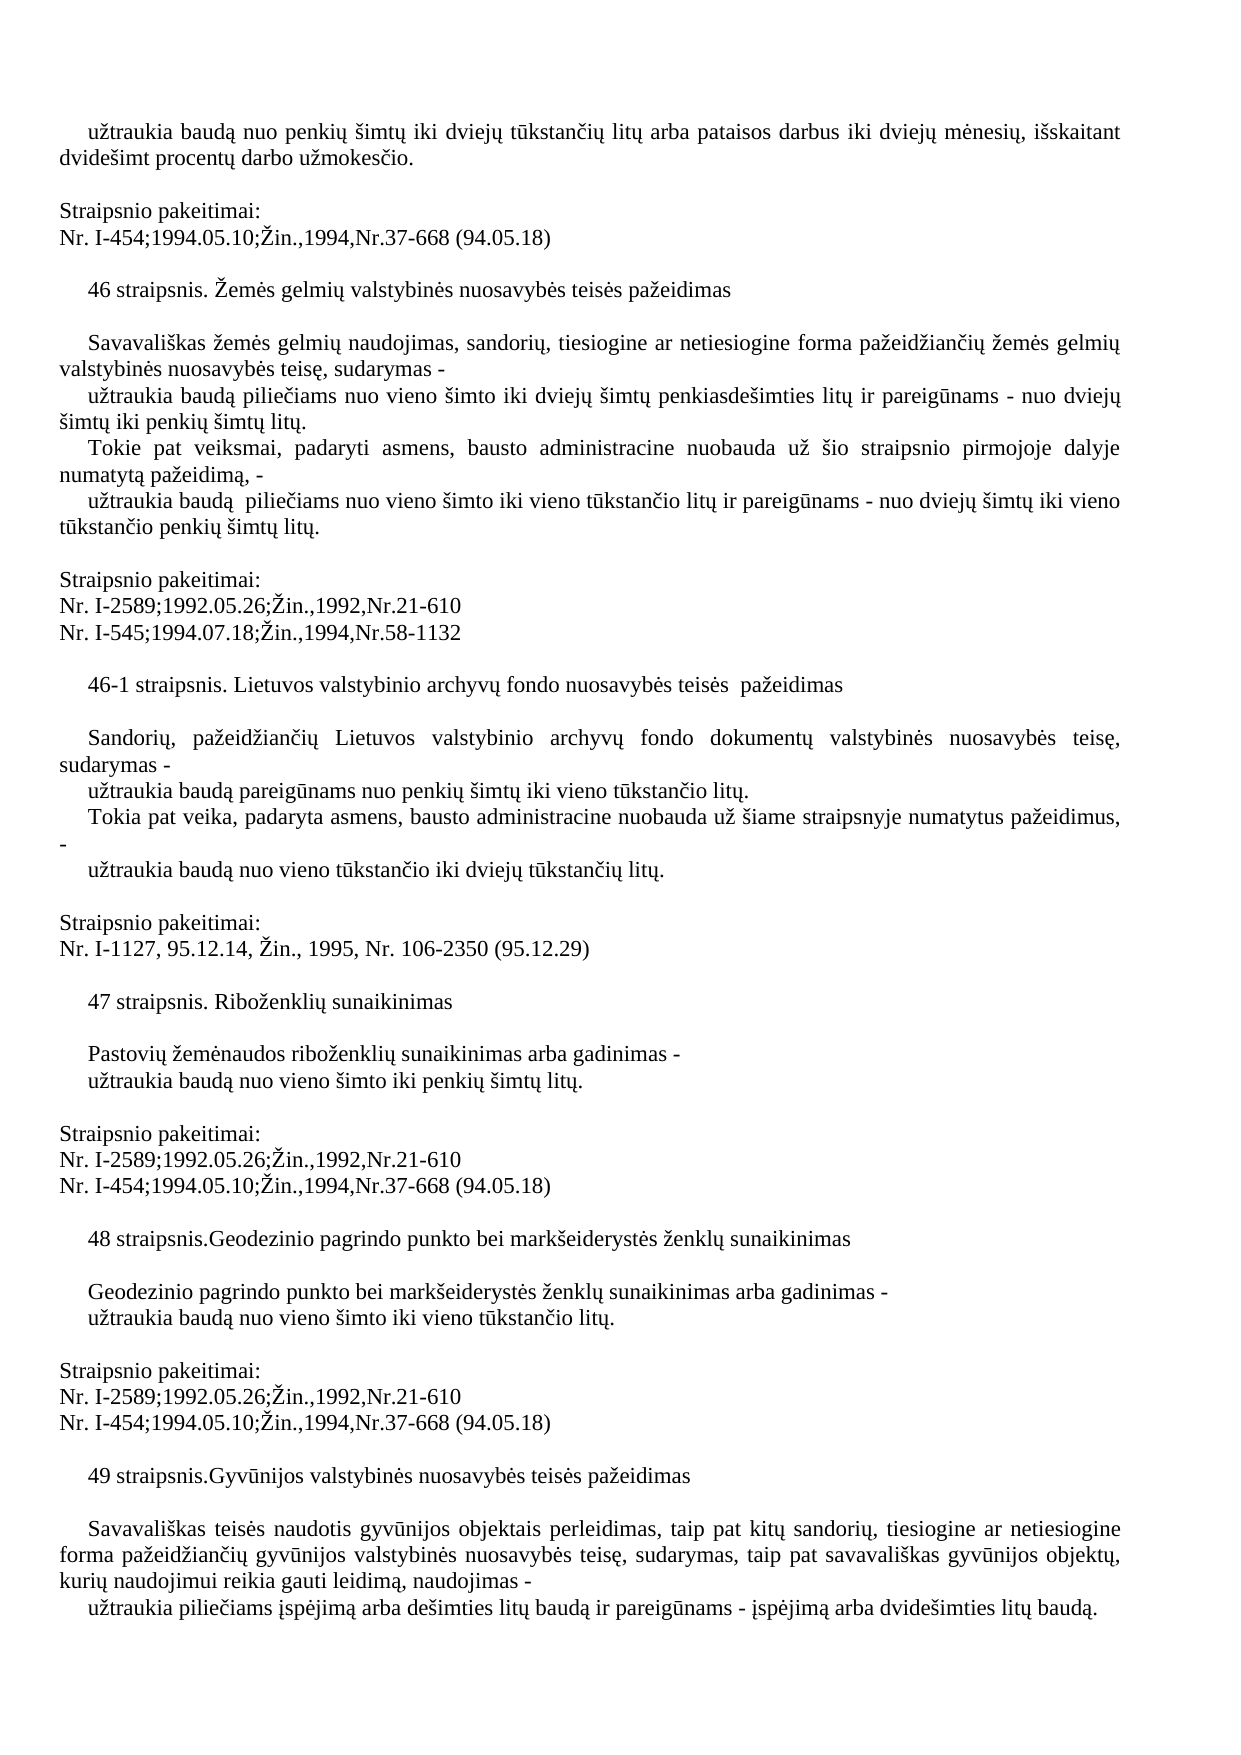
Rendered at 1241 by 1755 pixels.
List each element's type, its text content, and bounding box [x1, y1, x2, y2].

text Nr. I-2589;1992.05.26;Žin.,1992,Nr.21-610 [59, 1146, 1122, 1172]
text Pastovių žemėnaudos riboženklių sunaikinimas arba gadinimas - [59, 1041, 1122, 1067]
text 46 straipsnis. Žemės gelmių valstybinės nuosavybės teisės pažeidimas [59, 276, 1122, 303]
text Tokie pat veiksmai, padaryti asmens, bausto administracine nuobauda už šio straipsnio pirmojoje dalyje numatytą pažeidimą, - [59, 434, 1122, 487]
text užtraukia baudą nuo vieno tūkstančio iki dviejų tūkstančių litų. [59, 856, 1122, 882]
text Nr. I-2589;1992.05.26;Žin.,1992,Nr.21-610 [59, 1383, 1122, 1409]
text Tokia pat veika, padaryta asmens, bausto administracine nuobauda už šiame straipsnyje numatytus pažeidimus, - [59, 803, 1122, 856]
text užtraukia baudą nuo penkių šimtų iki dviejų tūkstančių litų arba pataisos darbus iki dviejų mėnesių, išskaitant dvidešimt procentų darbo užmokesčio. [59, 118, 1122, 171]
text Geodezinio pagrindo punkto bei markšeiderystės ženklų sunaikinimas arba gadinimas - [59, 1278, 1122, 1304]
text Nr. I-545;1994.07.18;Žin.,1994,Nr.58-1132 [59, 619, 1122, 645]
text Straipsnio pakeitimai: [59, 909, 1122, 935]
text Nr. I-454;1994.05.10;Žin.,1994,Nr.37-668 (94.05.18) [59, 1172, 1122, 1199]
text užtraukia baudą piliečiams nuo vieno šimto iki vieno tūkstančio litų ir pareigūnams - nuo dviejų šimtų iki vieno tūkstančio penkių šimtų litų. [59, 487, 1122, 540]
text 47 straipsnis. Riboženklių sunaikinimas [59, 988, 1122, 1014]
text Nr. I-454;1994.05.10;Žin.,1994,Nr.37-668 (94.05.18) [59, 1409, 1122, 1436]
text Savavališkas teisės naudotis gyvūnijos objektais perleidimas, taip pat kitų sandorių, tiesiogine ar netiesiogine forma pažeidžiančių gyvūnijos valstybinės nuosavybės teisę, sudarymas, taip pat savavališkas gyvūnijos objektų, kurių naudojimui reikia gauti leidimą, naudojimas - [59, 1515, 1122, 1594]
text Straipsnio pakeitimai: [59, 197, 1122, 223]
text užtraukia baudą nuo vieno šimto iki penkių šimtų litų. [59, 1067, 1122, 1093]
text užtraukia baudą nuo vieno šimto iki vieno tūkstančio litų. [59, 1304, 1122, 1330]
text Straipsnio pakeitimai: [59, 1357, 1122, 1383]
text užtraukia baudą piliečiams nuo vieno šimto iki dviejų šimtų penkiasdešimties litų ir pareigūnams - nuo dviejų šimtų iki penkių šimtų litų. [59, 382, 1122, 434]
text Sandorių, pažeidžiančių Lietuvos valstybinio archyvų fondo dokumentų valstybinės nuosavybės teisę, sudarymas - [59, 724, 1122, 777]
text 48 straipsnis.Geodezinio pagrindo punkto bei markšeiderystės ženklų sunaikinimas [59, 1225, 1122, 1251]
text Savavališkas žemės gelmių naudojimas, sandorių, tiesiogine ar netiesiogine forma pažeidžiančių žemės gelmių valstybinės nuosavybės teisę, sudarymas - [59, 329, 1122, 382]
text Nr. I-2589;1992.05.26;Žin.,1992,Nr.21-610 [59, 592, 1122, 619]
text Nr. I-454;1994.05.10;Žin.,1994,Nr.37-668 (94.05.18) [59, 223, 1122, 250]
text 49 straipsnis.Gyvūnijos valstybinės nuosavybės teisės pažeidimas [59, 1462, 1122, 1488]
text 46-1 straipsnis. Lietuvos valstybinio archyvų fondo nuosavybės teisės pažeidimas [59, 672, 1122, 698]
text užtraukia piliečiams įspėjimą arba dešimties litų baudą ir pareigūnams - įspėjimą arba dvidešimties litų baudą. [59, 1594, 1122, 1620]
text Nr. I-1127, 95.12.14, Žin., 1995, Nr. 106-2350 (95.12.29) [59, 935, 1122, 961]
text užtraukia baudą pareigūnams nuo penkių šimtų iki vieno tūkstančio litų. [59, 777, 1122, 803]
text Straipsnio pakeitimai: [59, 566, 1122, 592]
text Straipsnio pakeitimai: [59, 1119, 1122, 1146]
